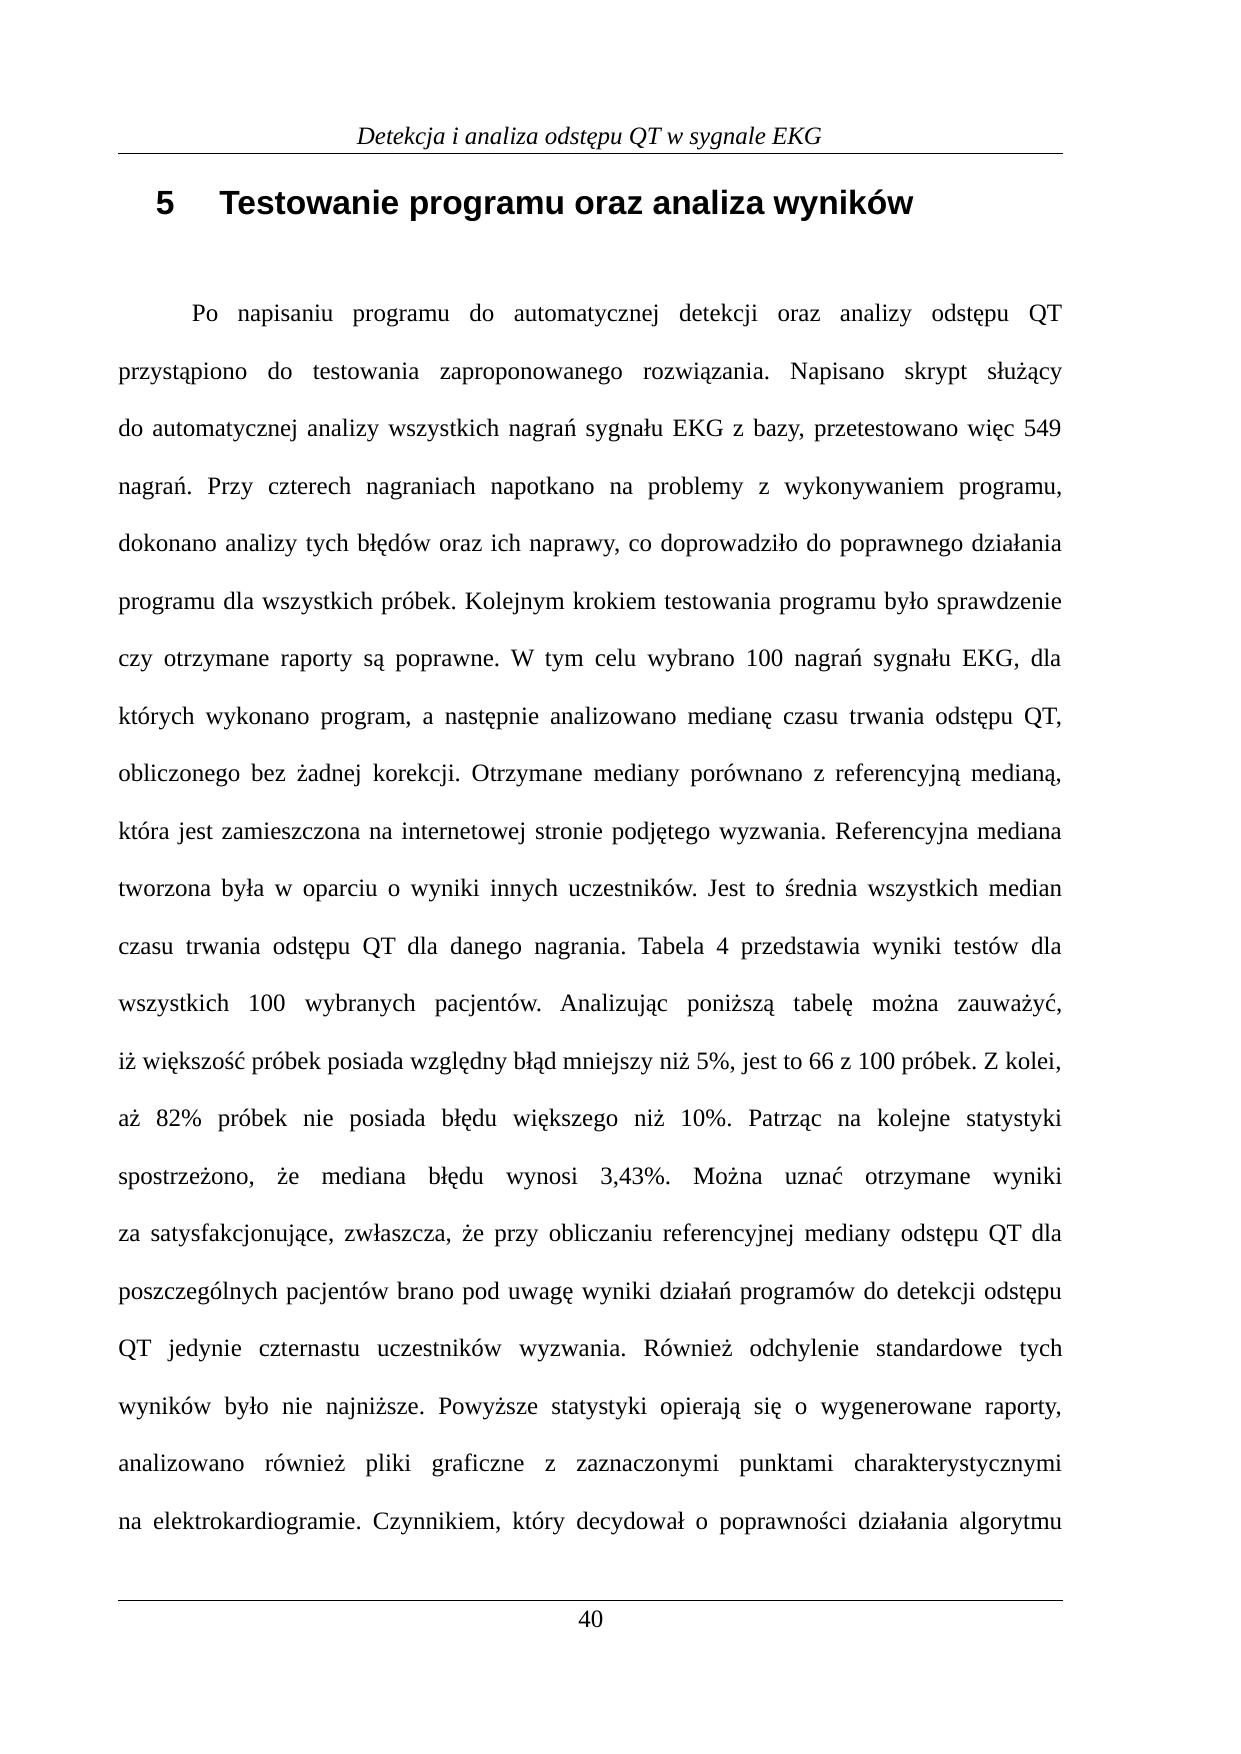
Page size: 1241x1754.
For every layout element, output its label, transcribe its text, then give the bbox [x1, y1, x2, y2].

subtitle Testowanie programu oraz analiza wyników [156, 183, 1063, 222]
text Po napisaniu programu do automatycznej detekcji oraz analizy odstępu QT przystąpiono do testowania zaproponowanego rozwiązania. Napisano skrypt służący do automatycznej analizy wszystkich nagrań sygnału EKG z bazy, przetestowano więc 549 nagrań. Przy czterech nagraniach napotkano na problemy z wykonywaniem programu, dokonano analizy tych błędów oraz ich naprawy, co doprowadziło do poprawnego działania programu dla wszystkich próbek. Kolejnym krokiem testowania programu było sprawdzenie czy otrzymane raporty są poprawne. W tym celu wybrano 100 nagrań sygnału EKG, dla których wykonano program, a następnie analizowano medianę czasu trwania odstępu QT, obliczonego bez żadnej korekcji. Otrzymane mediany porównano z referencyjną medianą, która jest zamieszczona na internetowej stronie podjętego wyzwania. Referencyjna mediana tworzona była w oparciu o wyniki innych uczestników. Jest to średnia wszystkich median czasu trwania odstępu QT dla danego nagrania. Tabela 4 przedstawia wyniki testów dla wszystkich 100 wybranych pacjentów. Analizując poniższą tabelę można zauważyć, iż większość próbek posiada względny błąd mniejszy niż 5%, jest to 66 z 100 próbek. Z kolei, aż 82% próbek nie posiada błędu większego niż 10%. Patrząc na kolejne statystyki spostrzeżono, że mediana błędu wynosi 3,43%. Można uznać otrzymane wyniki za satysfakcjonujące, zwłaszcza, że przy obliczaniu referencyjnej mediany odstępu QT dla poszczególnych pacjentów brano pod uwagę wyniki działań programów do detekcji odstępu QT jedynie czternastu uczestników wyzwania. Również odchylenie standardowe tych wyników było nie najniższe. Powyższe statystyki opierają się o wygenerowane raporty, analizowano również pliki graficzne z zaznaczonymi punktami charakterystycznymi na elektrokardiogramie. Czynnikiem, który decydował o poprawności działania algorytmu [118, 284, 1063, 1534]
